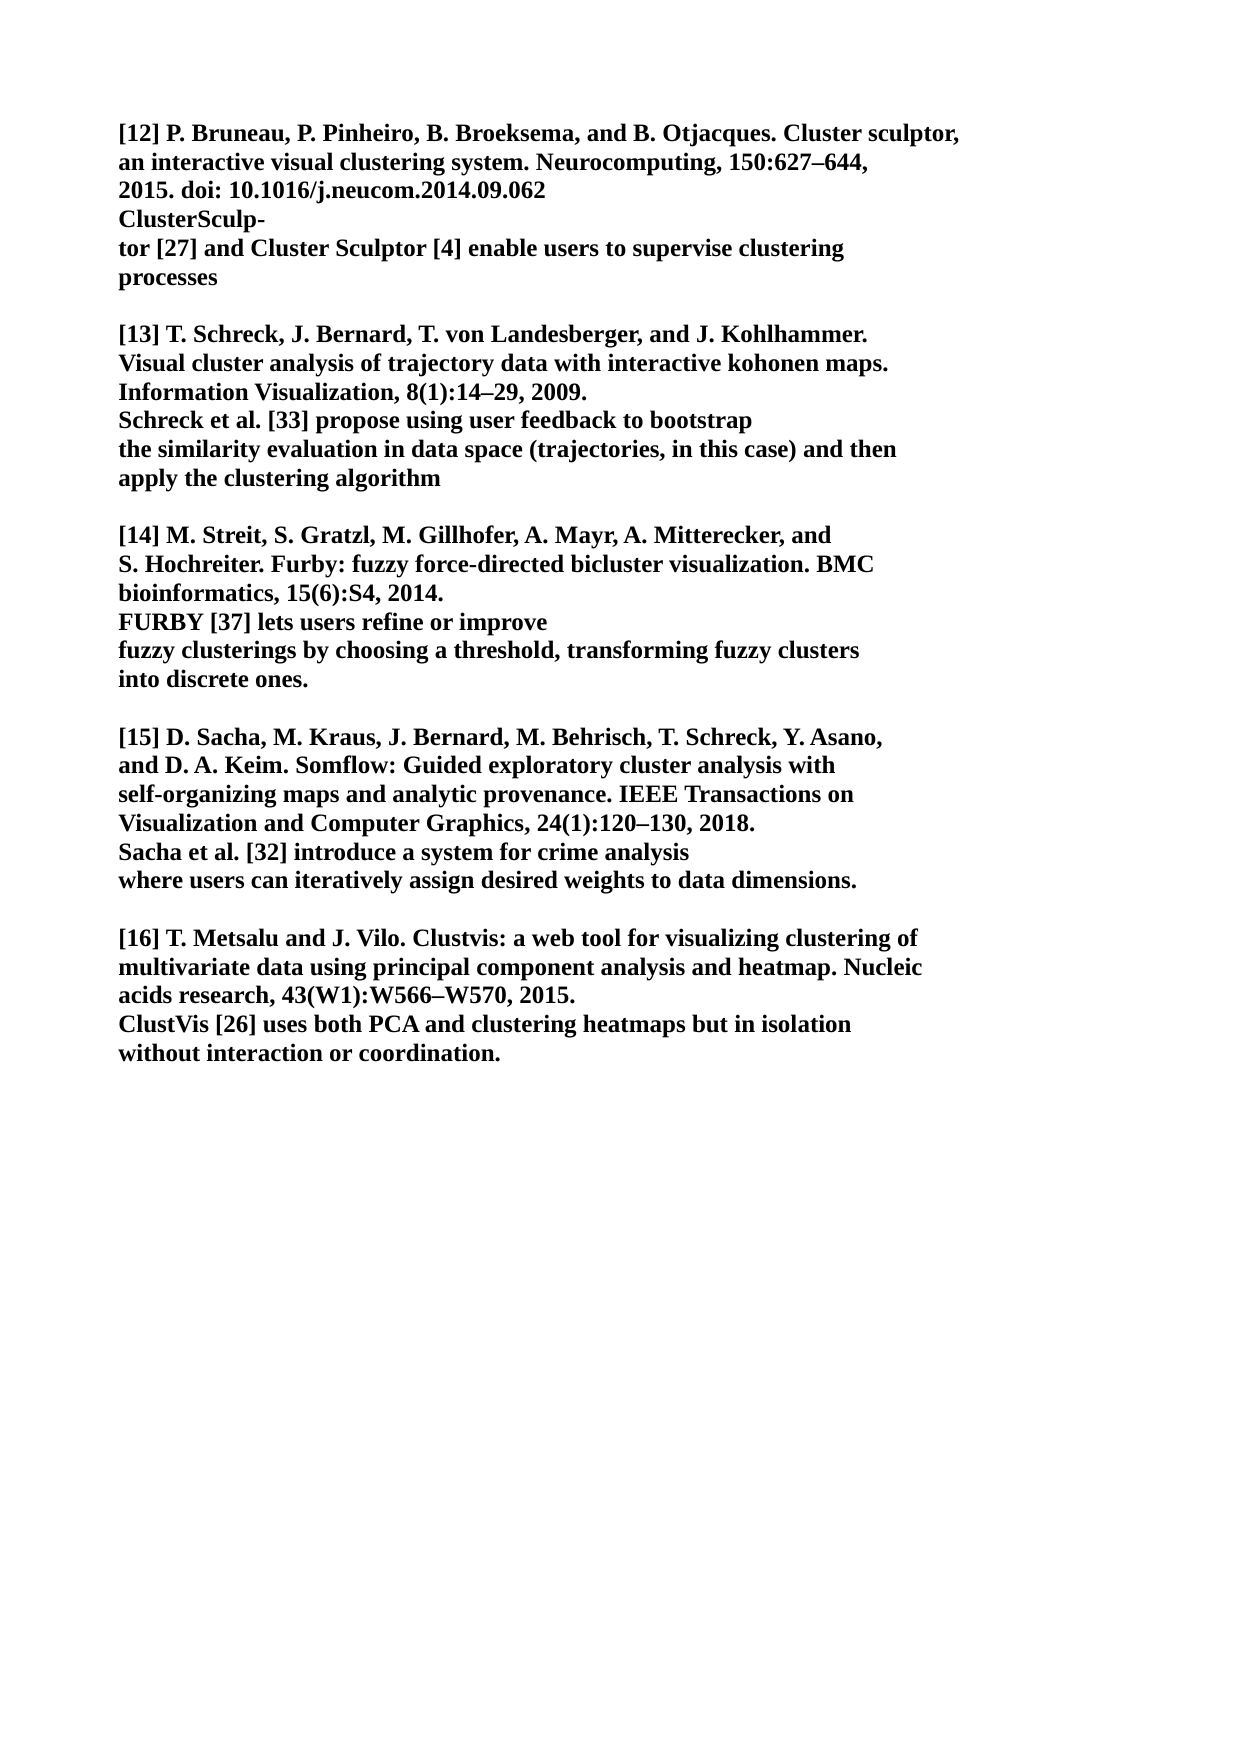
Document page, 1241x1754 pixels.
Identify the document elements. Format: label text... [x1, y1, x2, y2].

text ClustVis [26] uses both PCA and clustering heatmaps but in isolation [118, 1009, 1122, 1038]
text [12] P. Bruneau, P. Pinheiro, B. Broeksema, and B. Otjacques. Cluster sculptor, [118, 118, 1122, 147]
text Visual cluster analysis of trajectory data with interactive kohonen maps. [118, 348, 1122, 377]
text [14] M. Streit, S. Gratzl, M. Gillhofer, A. Mayr, A. Mitterecker, and [118, 521, 1122, 549]
text fuzzy clusterings by choosing a threshold, transforming fuzzy clusters [118, 636, 1122, 664]
text into discrete ones. [118, 664, 1122, 693]
text an interactive visual clustering system. Neurocomputing, 150:627–644, [118, 147, 1122, 176]
text ClusterSculp- [118, 204, 1122, 233]
text [13] T. Schreck, J. Bernard, T. von Landesberger, and J. Kohlhammer. [118, 319, 1122, 348]
text tor [27] and Cluster Sculptor [4] enable users to supervise clustering [118, 233, 1122, 262]
text multivariate data using principal component analysis and heatmap. Nucleic [118, 952, 1122, 981]
text [16] T. Metsalu and J. Vilo. Clustvis: a web tool for visualizing clustering of [118, 923, 1122, 952]
text where users can iteratively assign desired weights to data dimensions. [118, 866, 1122, 894]
text acids research, 43(W1):W566–W570, 2015. [118, 981, 1122, 1009]
text Visualization and Computer Graphics, 24(1):120–130, 2018. [118, 808, 1122, 837]
text Schreck et al. [33] propose using user feedback to bootstrap [118, 406, 1122, 434]
text self-organizing maps and analytic provenance. IEEE Transactions on [118, 779, 1122, 808]
text 2015. doi: 10.1016/j.neucom.2014.09.062 [118, 176, 1122, 204]
text and D. A. Keim. Somflow: Guided exploratory cluster analysis with [118, 751, 1122, 779]
text S. Hochreiter. Furby: fuzzy force-directed bicluster visualization. BMC [118, 549, 1122, 578]
text without interaction or coordination. [118, 1038, 1122, 1067]
text processes [118, 262, 1122, 291]
text the similarity evaluation in data space (trajectories, in this case) and then [118, 434, 1122, 463]
text FURBY [37] lets users refine or improve [118, 607, 1122, 636]
text apply the clustering algorithm [118, 463, 1122, 492]
text Sacha et al. [32] introduce a system for crime analysis [118, 837, 1122, 866]
text [15] D. Sacha, M. Kraus, J. Bernard, M. Behrisch, T. Schreck, Y. Asano, [118, 722, 1122, 751]
text Information Visualization, 8(1):14–29, 2009. [118, 377, 1122, 406]
text bioinformatics, 15(6):S4, 2014. [118, 578, 1122, 607]
